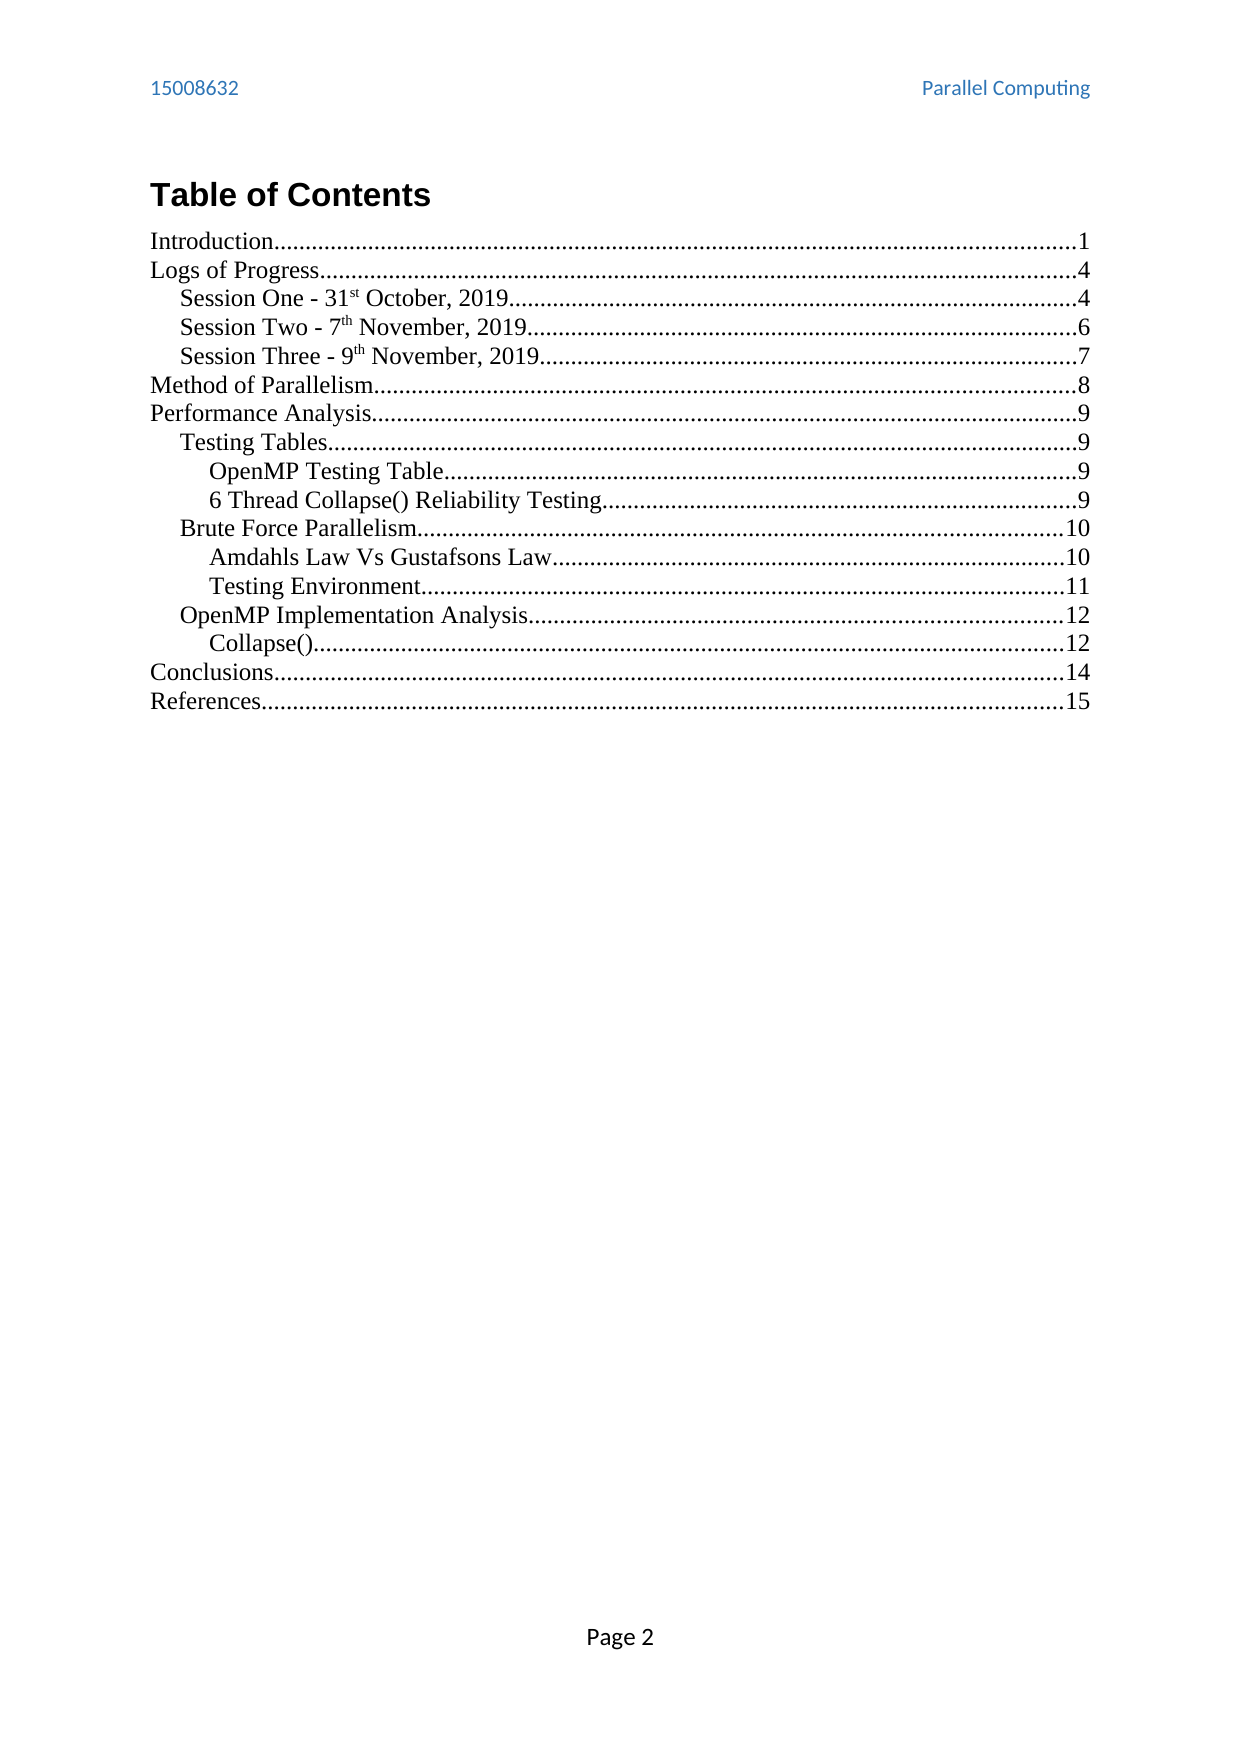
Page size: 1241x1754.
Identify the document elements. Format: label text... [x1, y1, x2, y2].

text Collapse() 12 [209, 628, 1090, 657]
text Introduction 1 [150, 226, 1090, 255]
text Session Two - 7th November, 2019 6 [179, 312, 1090, 341]
text Brute Force Parallelism 10 [179, 513, 1090, 542]
text Logs of Progress 4 [150, 255, 1090, 283]
text Performance Analysis 9 [150, 398, 1090, 427]
text Conclusions 14 [150, 657, 1090, 686]
subtitle Table of Contents [150, 175, 1090, 213]
text Testing Environment 11 [209, 571, 1090, 600]
text References 15 [150, 686, 1090, 715]
text Session Three - 9th November, 2019 7 [179, 341, 1090, 370]
text Method of Parallelism 8 [150, 370, 1090, 398]
text Testing Tables 9 [179, 427, 1090, 456]
text Amdahls Law Vs Gustafsons Law 10 [209, 542, 1090, 571]
text OpenMP Implementation Analysis 12 [179, 600, 1090, 628]
text Session One - 31st October, 2019 4 [179, 283, 1090, 312]
text 6 Thread Collapse() Reliability Testing 9 [209, 485, 1090, 513]
text OpenMP Testing Table 9 [209, 456, 1090, 485]
